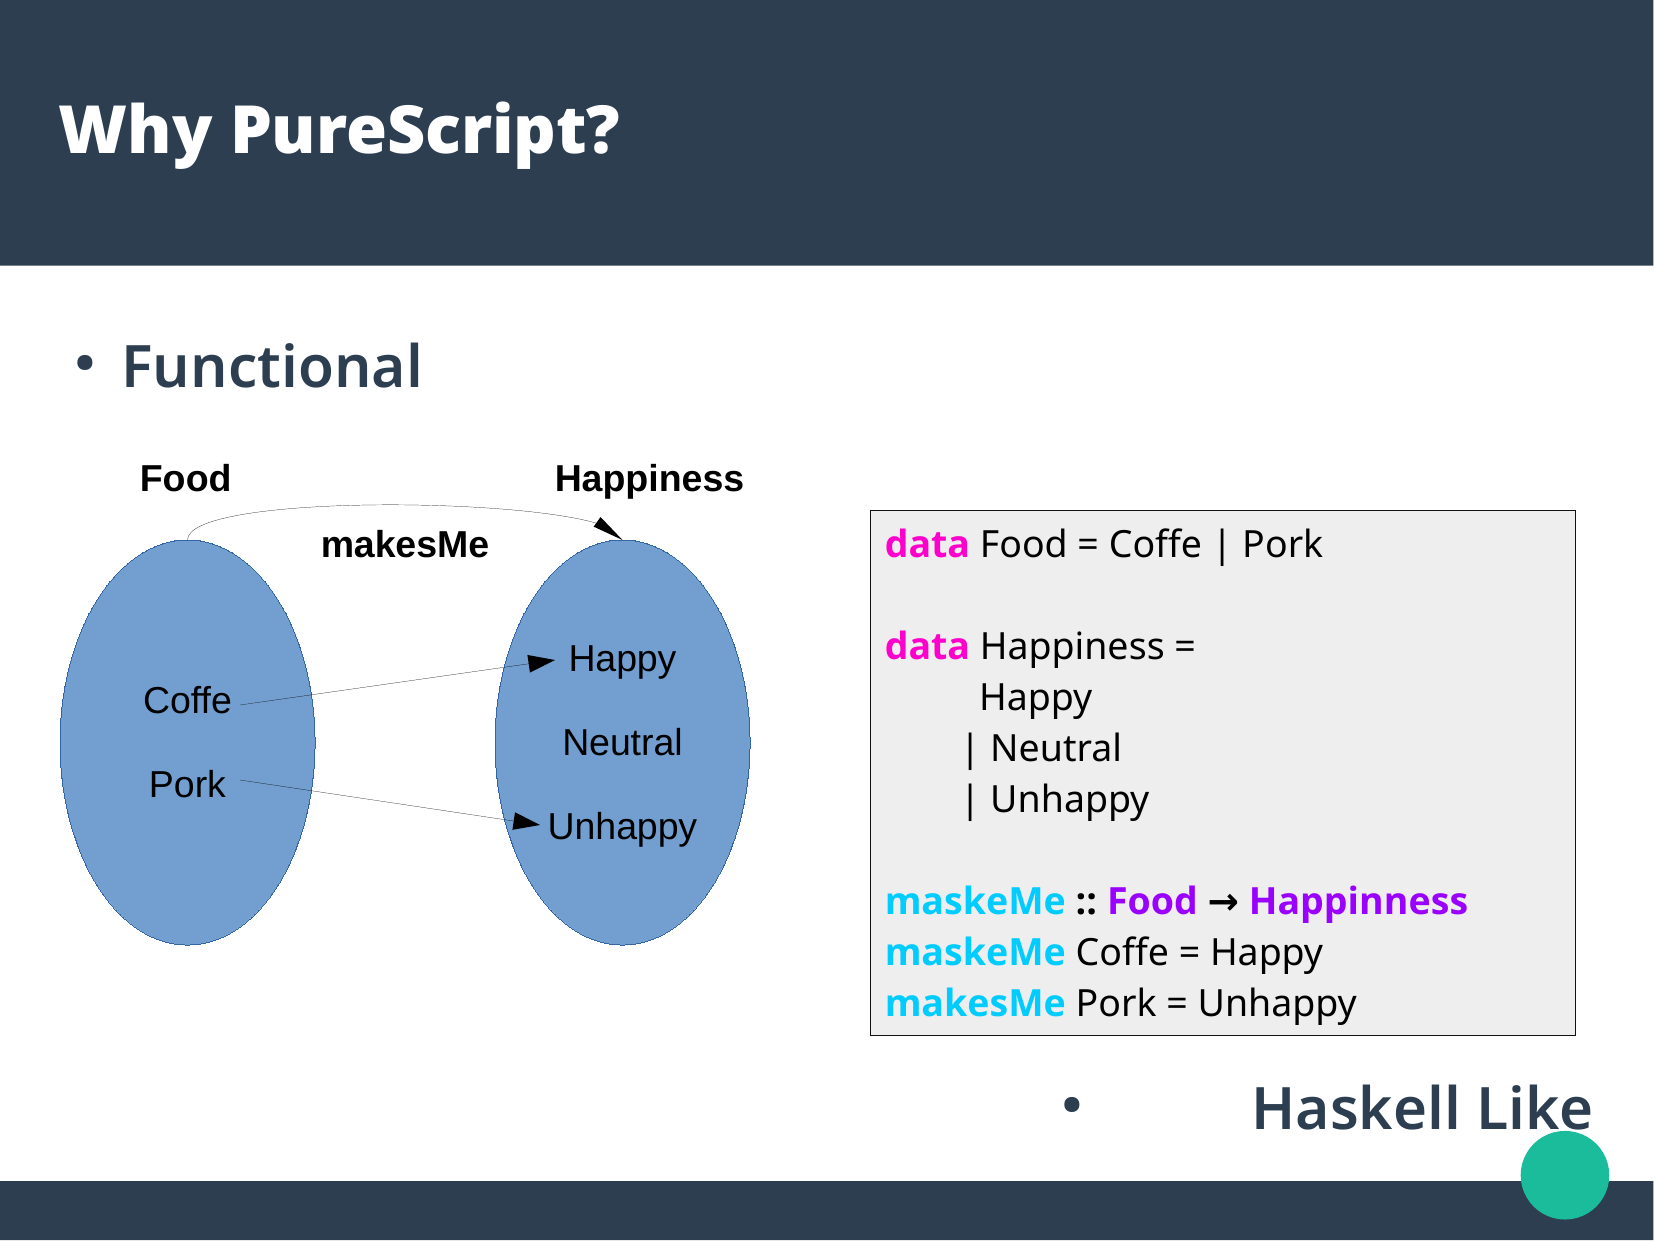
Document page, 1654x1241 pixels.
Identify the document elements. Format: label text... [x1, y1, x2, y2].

text_box Food [125, 450, 286, 549]
text_box data Food = Coffe | Pork data Happiness = Happy | Neutral | Unhappy maskeMe :: Food → Happinness maskeMe Coffe = Happy makesMe Pork = Unhappy [870, 510, 1576, 961]
list Functional Haskell Like [59, 324, 1595, 1152]
title Why PureScript? [59, 49, 1595, 207]
text_box Happy Neutral Unhappy [495, 540, 751, 946]
text_box Coffe Pork [60, 549, 316, 946]
text_box Happiness [540, 450, 760, 507]
